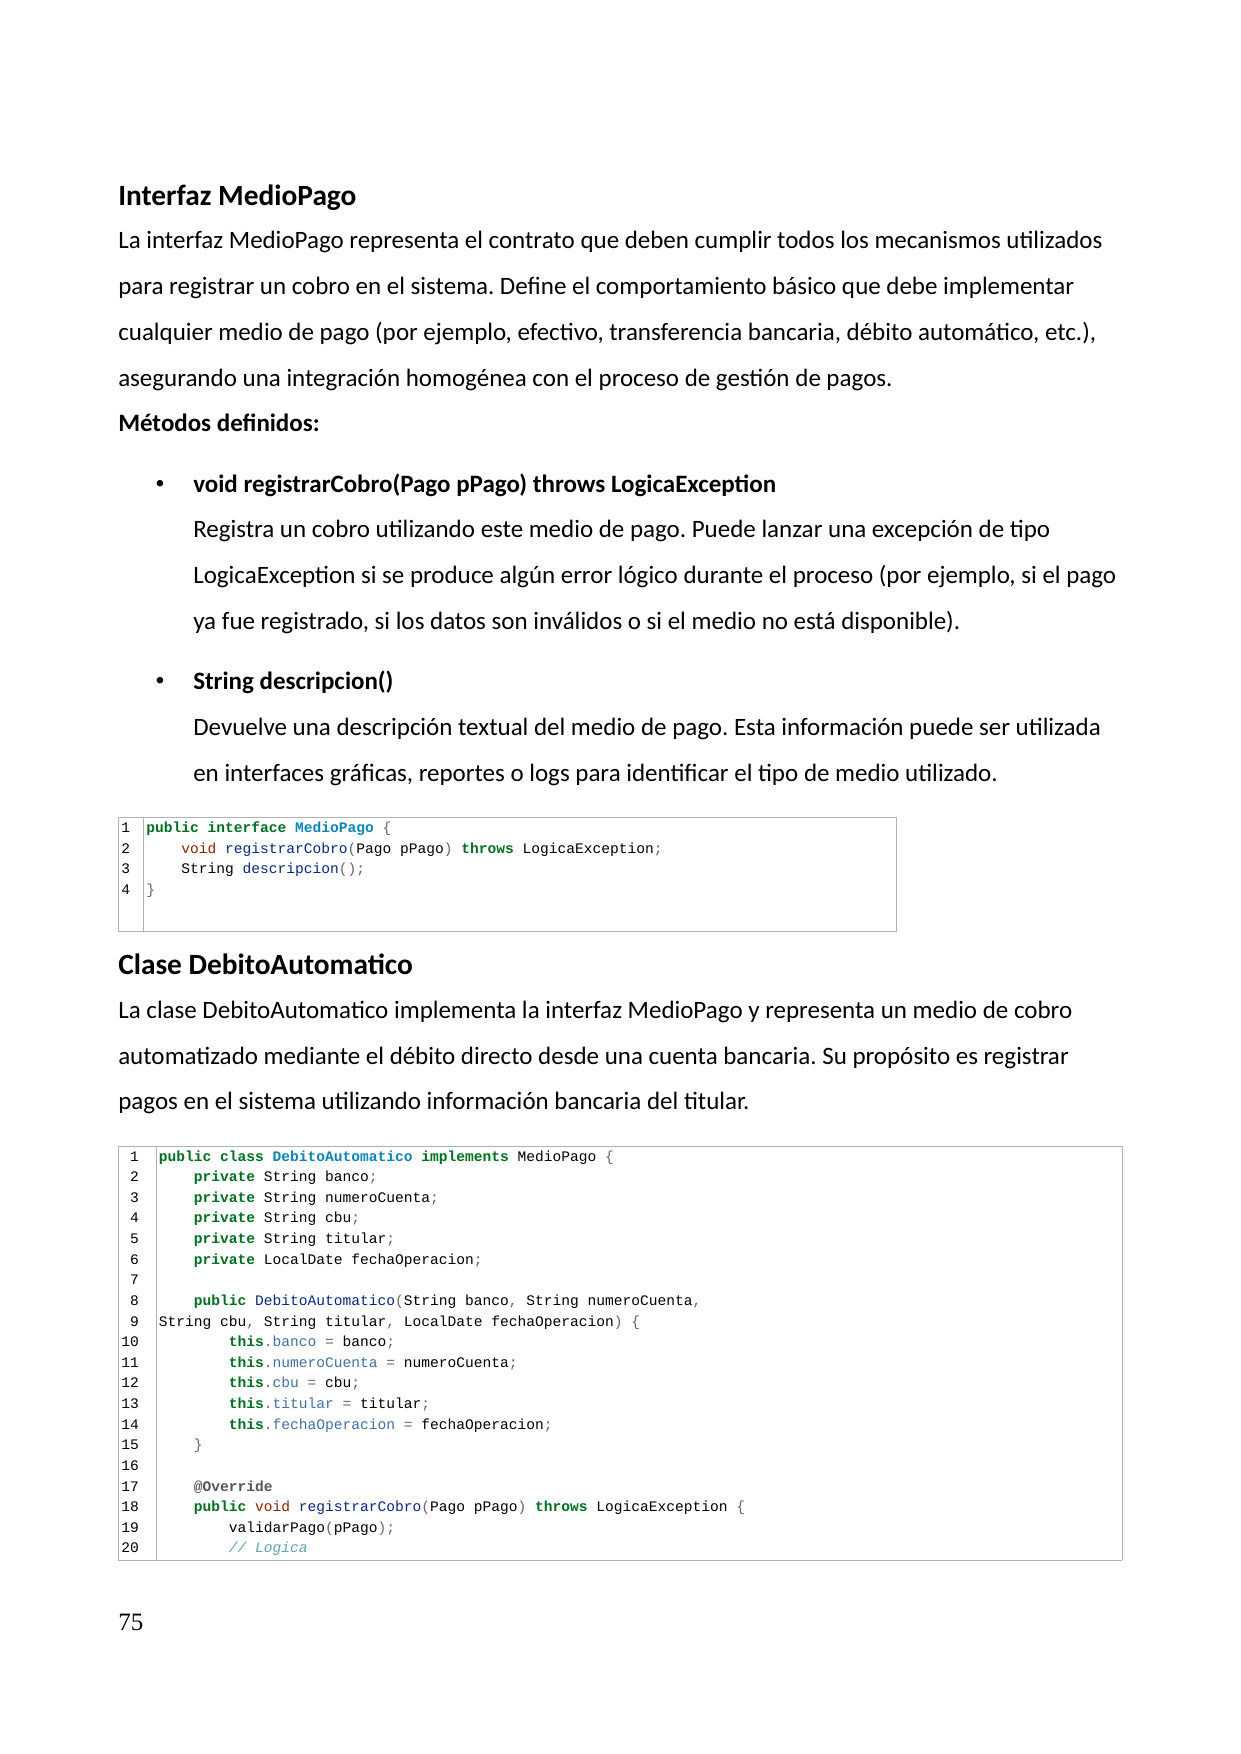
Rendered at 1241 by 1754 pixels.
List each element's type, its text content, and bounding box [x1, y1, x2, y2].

table_header public interface MedioPago { void registrarCobro(Pago pPago) throws LogicaException; String descripcion(); } [144, 818, 896, 931]
text La interfaz MedioPago representa el contrato que deben cumplir todos los mecanismos utilizados para registrar un cobro en el sistema. Define el comportamiento básico que debe implementar cualquier medio de pago (por ejemplo, efectivo, transferencia bancaria, débito automático, etc.), asegurando una integración homogénea con el proceso de gestión de pagos. Métodos definidos: [118, 225, 1122, 438]
text La clase DebitoAutomatico implementa la interfaz MedioPago y representa un medio de cobro automatizado mediante el débito directo desde una cuenta bancaria. Su propósito es registrar pagos en el sistema utilizando información bancaria del titular. [118, 994, 1122, 1116]
table_header 1 2 3 4 [119, 818, 143, 931]
table_header 1 2 3 4 5 6 7 8 9 10 11 12 13 14 15 16 17 18 19 20 [119, 1147, 156, 1560]
subtitle Interfaz MedioPago [118, 176, 1122, 212]
list String descripcion() Devuelve una descripción textual del medio de pago. Esta información puede ser utilizada en interfaces gráficas, reportes o logs para identificar el tipo de medio utilizado. [156, 665, 1122, 787]
table_header public class DebitoAutomatico implements MedioPago { private String banco; private String numeroCuenta; private String cbu; private String titular; private LocalDate fechaOperacion; public DebitoAutomatico(String banco, String numeroCuenta, String cbu, String titular, LocalDate fechaOperacion) { this.banco = banco; this.numeroCuenta = numeroCuenta; this.cbu = cbu; this.titular = titular; this.fechaOperacion = fechaOperacion; } @Override public void registrarCobro(Pago pPago) throws LogicaException { validarPago(pPago); // Logica [157, 1147, 1122, 1560]
list void registrarCobro(Pago pPago) throws LogicaException Registra un cobro utilizando este medio de pago. Puede lanzar una excepción de tipo LogicaException si se produce algún error lógico durante el proceso (por ejemplo, si el pago ya fue registrado, si los datos son inválidos o si el medio no está disponible). [156, 468, 1122, 636]
subtitle Clase DebitoAutomatico [118, 946, 1122, 982]
